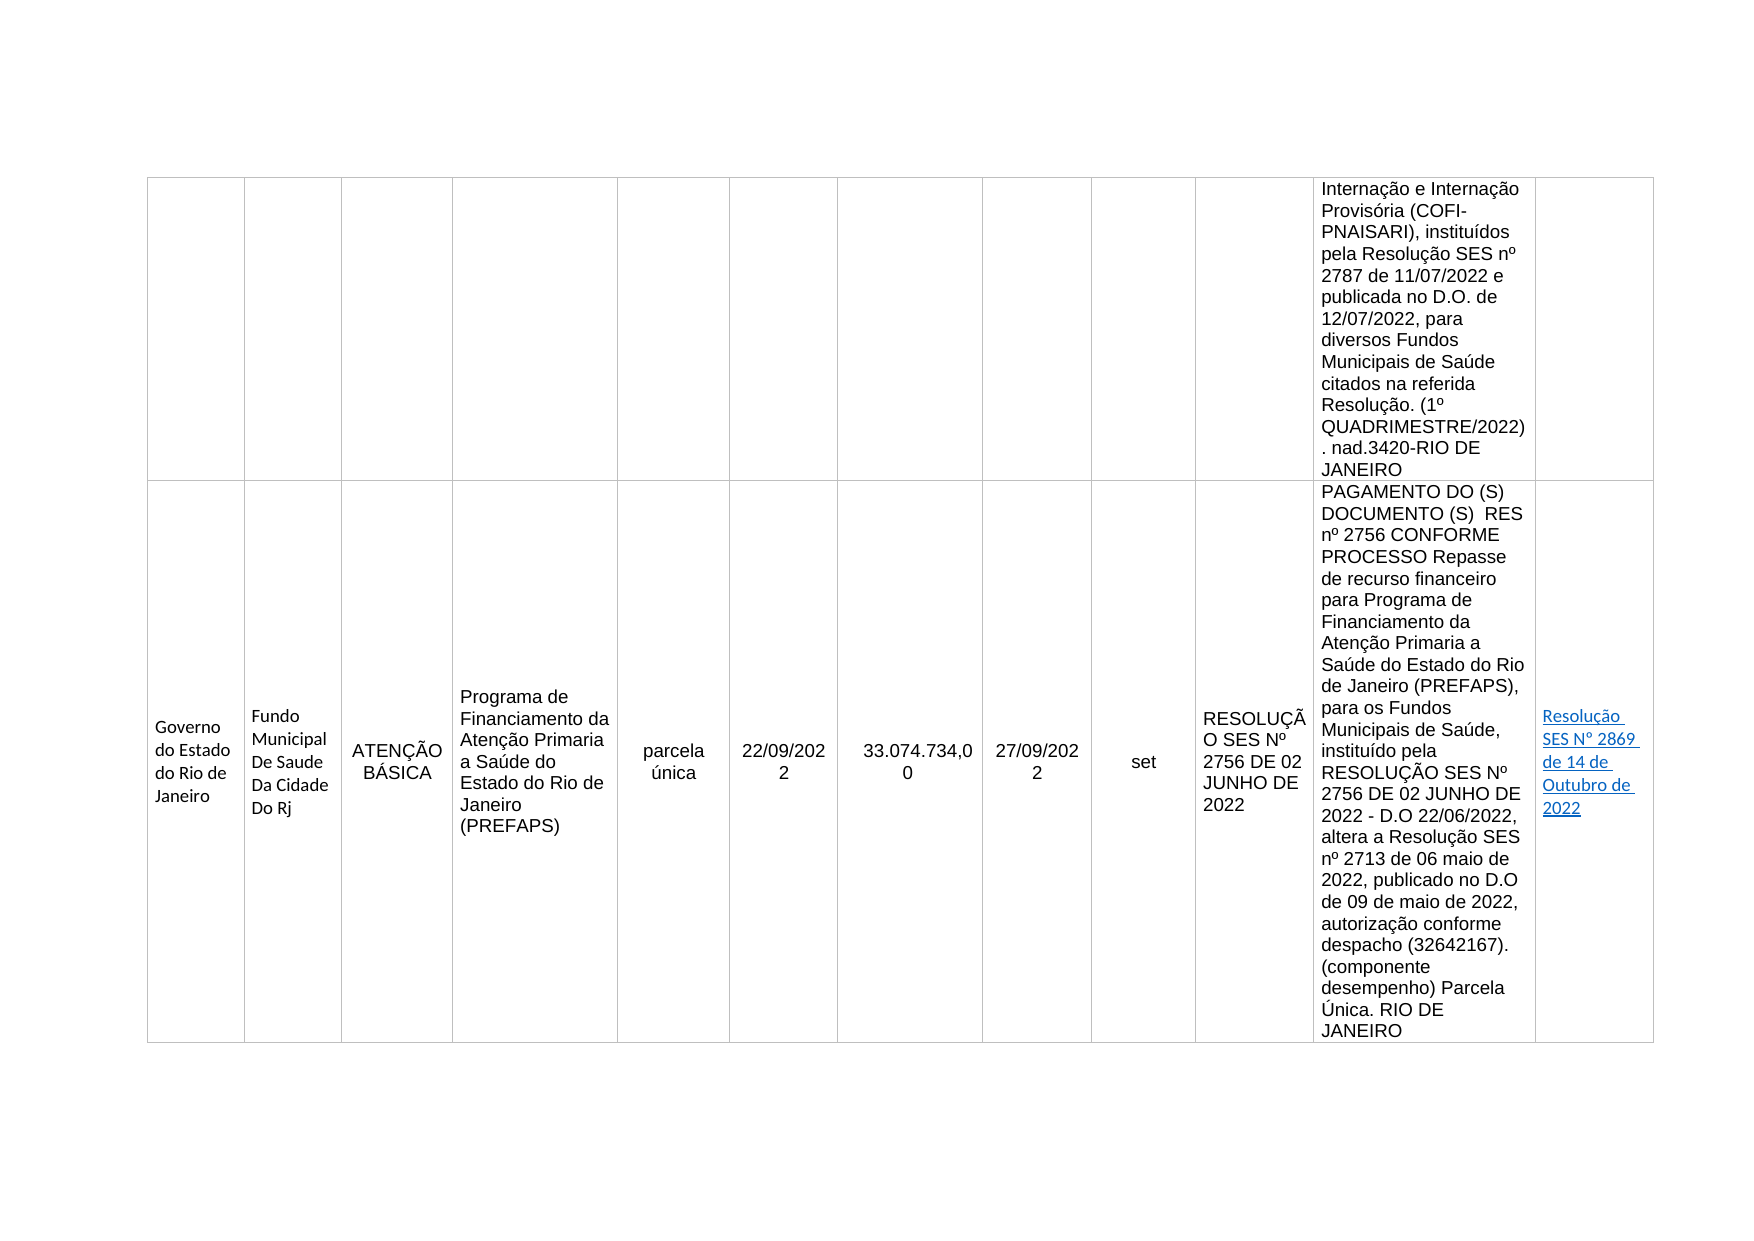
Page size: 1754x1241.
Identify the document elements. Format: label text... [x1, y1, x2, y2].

table_cell [838, 178, 982, 480]
table_cell RESOLUÇÃO SES Nº 2756 DE 02 JUNHO DE 2022 [1196, 481, 1313, 1042]
table_cell 27/09/2022 [983, 481, 1091, 1042]
table_cell [1536, 178, 1653, 480]
table_cell Governo do Estado do Rio de Janeiro [148, 481, 244, 1042]
table_cell Resolução SES Nº 2869 de 14 de Outubro de 2022 [1536, 481, 1653, 1042]
table_cell [453, 178, 617, 480]
table_cell 22/09/2022 [730, 481, 837, 1042]
table_cell [983, 178, 1091, 480]
table_cell [1196, 178, 1313, 480]
table_cell [342, 178, 452, 480]
table_cell 33.074.734,00 [838, 481, 982, 1042]
table_cell Programa de Financiamento da Atenção Primaria a Saúde do Estado do Rio de Janeiro (PREFAPS) [453, 481, 617, 1042]
table_cell [148, 178, 244, 480]
table_cell [618, 178, 729, 480]
table_cell ATENÇÃO BÁSICA [342, 481, 452, 1042]
table_cell Fundo Municipal De Saude Da Cidade Do Rj [245, 481, 341, 1042]
table_cell Internação e Internação Provisória (COFI-PNAISARI), instituídos pela Resolução SES nº 2787 de 11/07/2022 e publicada no D.O. de 12/07/2022, para diversos Fundos Municipais de Saúde citados na referida Resolução. (1º QUADRIMESTRE/2022). nad.3420-RIO DE JANEIRO [1314, 178, 1535, 480]
table_cell PAGAMENTO DO (S) DOCUMENTO (S) RES nº 2756 CONFORME PROCESSO Repasse de recurso financeiro para Programa de Financiamento da Atenção Primaria a Saúde do Estado do Rio de Janeiro (PREFAPS), para os Fundos Municipais de Saúde, instituído pela RESOLUÇÃO SES Nº 2756 DE 02 JUNHO DE 2022 - D.O 22/06/2022, altera a Resolução SES nº 2713 de 06 maio de 2022, publicado no D.O de 09 de maio de 2022, autorização conforme despacho (32642167). (componente desempenho) Parcela Única. RIO DE JANEIRO [1314, 481, 1535, 1042]
table_cell [730, 178, 837, 480]
table_cell parcela única [618, 481, 729, 1042]
table_cell set [1092, 481, 1195, 1042]
table_cell [1092, 178, 1195, 480]
table_cell [245, 178, 341, 480]
